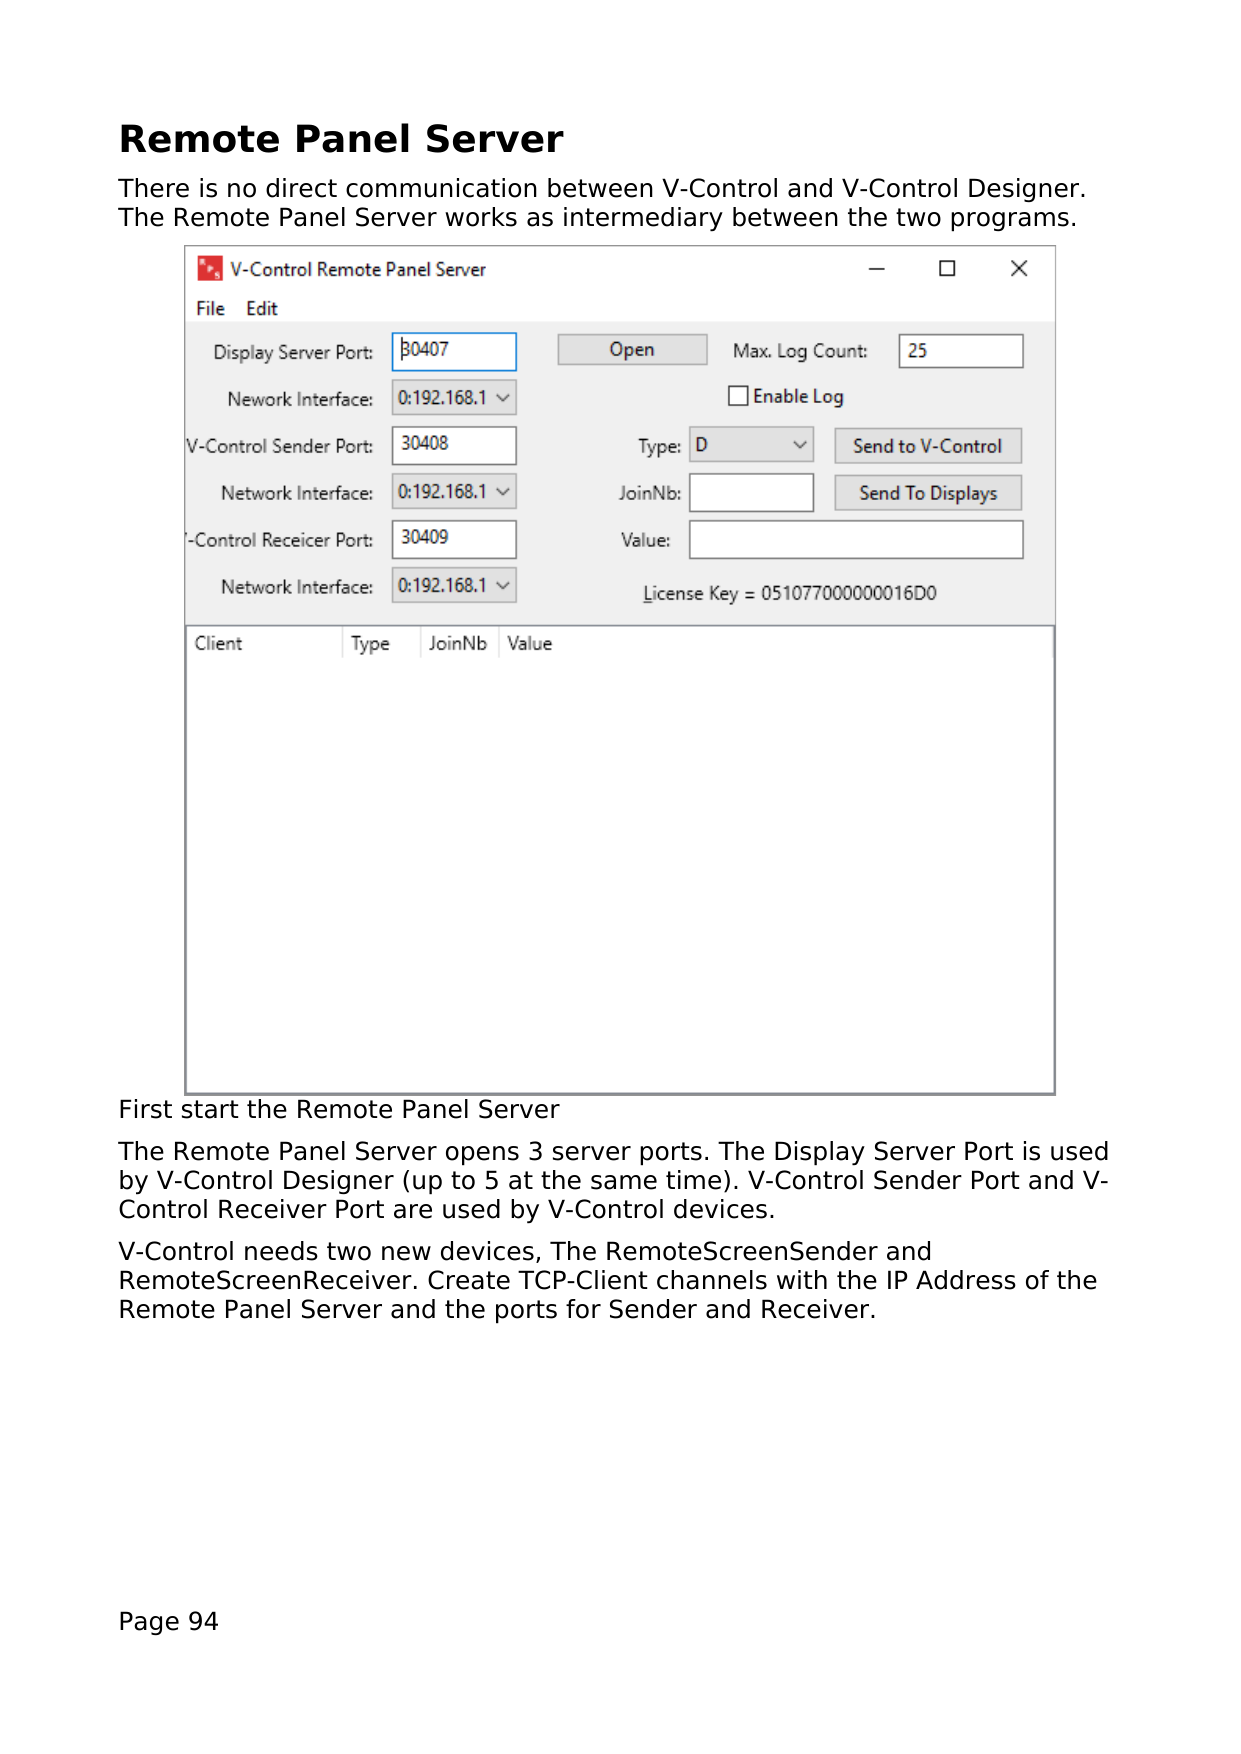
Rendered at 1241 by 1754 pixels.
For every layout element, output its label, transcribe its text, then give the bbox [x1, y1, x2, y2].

subtitle Remote Panel Server [118, 118, 1122, 162]
text There is no direct communication between V-Control and V-Control Designer. The Remote Panel Server works as intermediary between the two programs. [118, 174, 1122, 233]
text First start the Remote Panel Server [118, 1096, 1122, 1124]
text V-Control needs two new devices, The RemoteScreenSender and RemoteScreenReceiver. Create TCP-Client channels with the IP Address of the Remote Panel Server and the ports for Sender and Receiver. [118, 1237, 1122, 1324]
text The Remote Panel Server opens 3 server ports. The Display Server Port is used by V-Control Designer (up to 5 at the same time). V-Control Sender Port and V-Control Receiver Port are used by V-Control devices. [118, 1137, 1122, 1224]
picture [184, 245, 1057, 1096]
